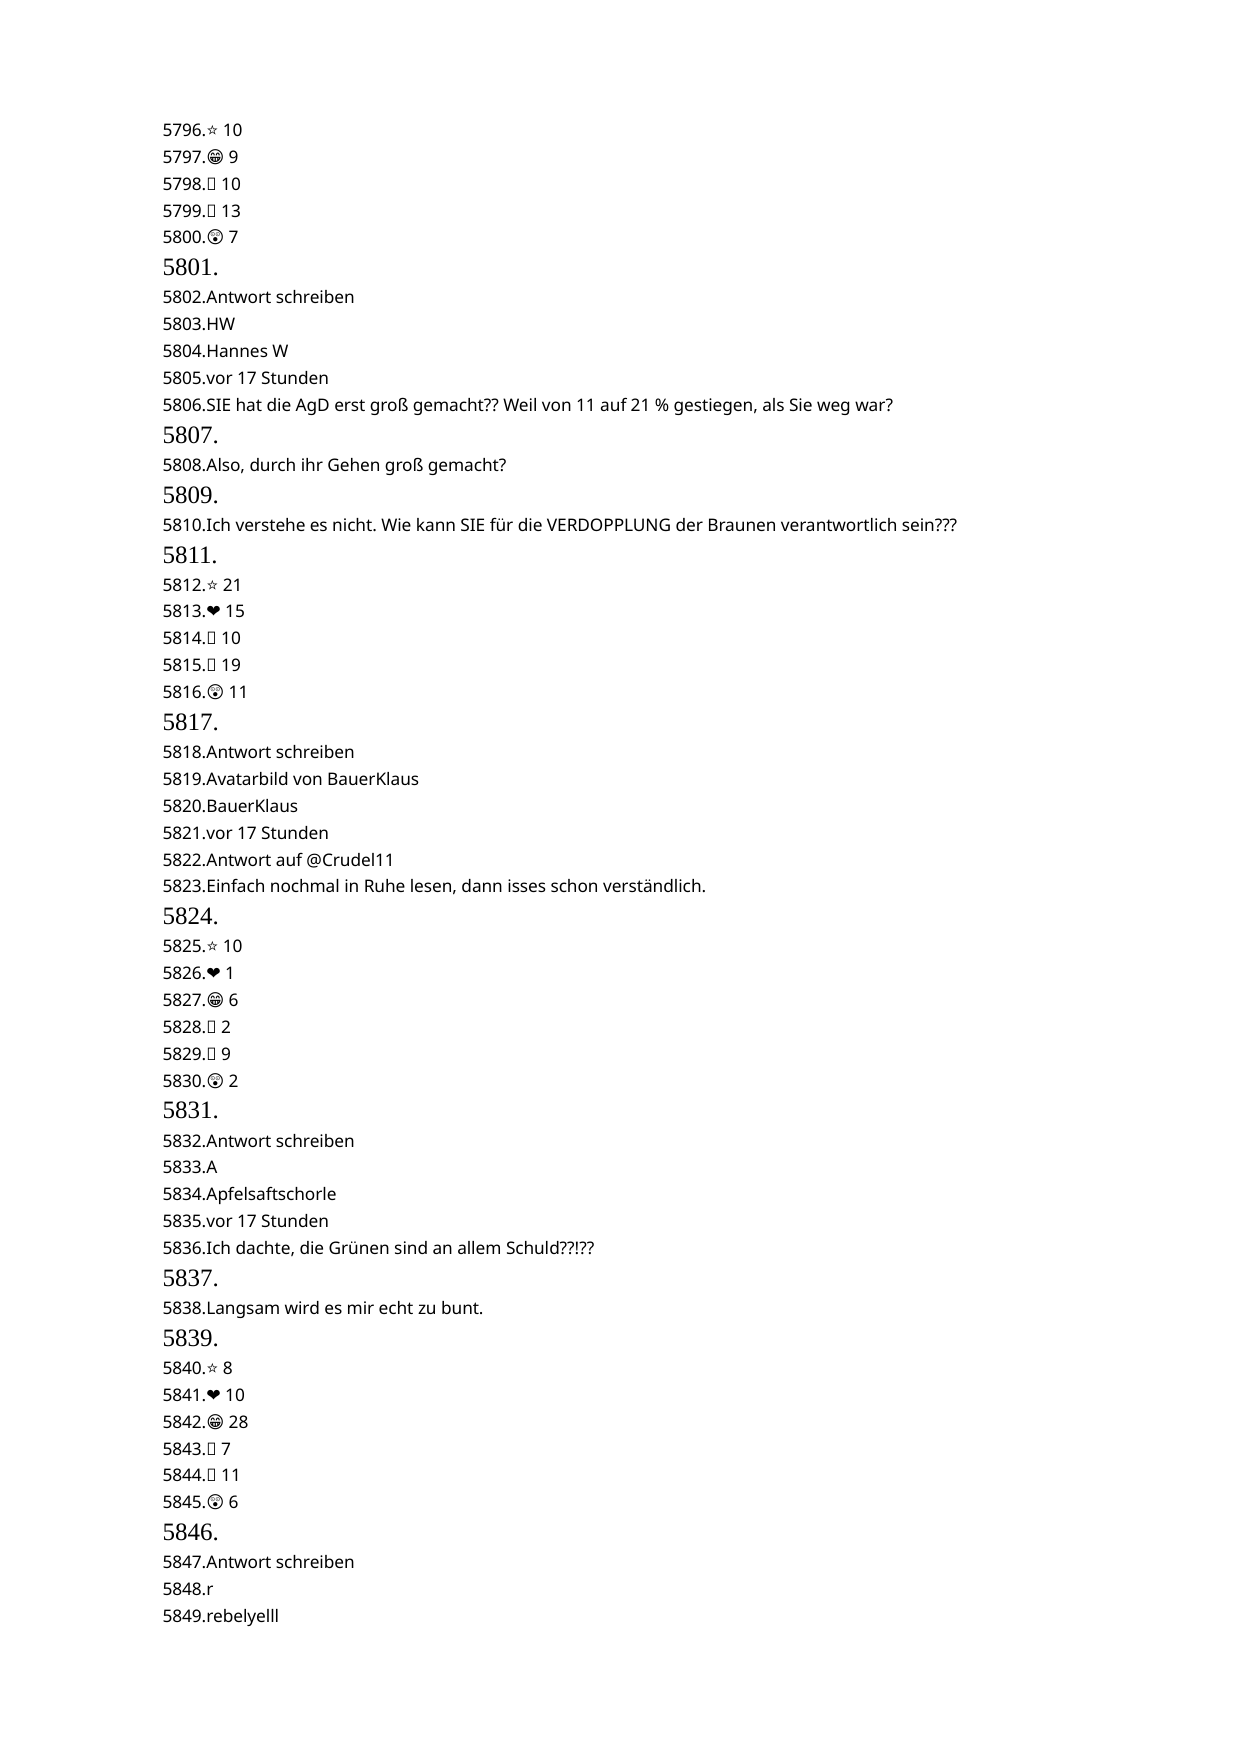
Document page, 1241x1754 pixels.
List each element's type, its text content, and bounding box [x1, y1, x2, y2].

list 😲 7 [162, 226, 1122, 249]
list Avatarbild von BauerKlaus [162, 767, 1122, 790]
list 🙁 7 [162, 1437, 1122, 1460]
list A [162, 1156, 1122, 1179]
list Also, durch ihr Gehen groß gemacht? [162, 453, 1122, 476]
list 😁 6 [162, 988, 1122, 1012]
list vor 17 Stunden [162, 366, 1122, 389]
list 🤨 19 [162, 653, 1122, 677]
list BauerKlaus [162, 794, 1122, 817]
list vor 17 Stunden [162, 821, 1122, 844]
list 🙁 2 [162, 1015, 1122, 1038]
list r [162, 1577, 1122, 1601]
list ⭐️ 10 [162, 934, 1122, 958]
list Antwort schreiben [162, 740, 1122, 763]
list SIE hat die AgD erst groß gemacht?? Weil von 11 auf 21 % gestiegen, als Sie weg war? [162, 393, 1122, 416]
list Langsam wird es mir echt zu bunt. [162, 1296, 1122, 1319]
list 😁 28 [162, 1410, 1122, 1433]
list Apfelsaftschorle [162, 1182, 1122, 1206]
list Ich dachte, die Grünen sind an allem Schuld??!?? [162, 1236, 1122, 1259]
list 🤨 13 [162, 199, 1122, 222]
list ❤️ 10 [162, 1383, 1122, 1406]
list 😲 6 [162, 1490, 1122, 1514]
list 😲 11 [162, 680, 1122, 704]
list ⭐️ 10 [162, 118, 1122, 142]
list 😁 9 [162, 145, 1122, 168]
list 😲 2 [162, 1069, 1122, 1092]
list Antwort schreiben [162, 1550, 1122, 1574]
list Ich verstehe es nicht. Wie kann SIE für die VERDOPPLUNG der Braunen verantwortlich sein??? [162, 513, 1122, 536]
list 🙁 10 [162, 626, 1122, 650]
list 🤨 9 [162, 1042, 1122, 1065]
list Hannes W [162, 339, 1122, 363]
list ⭐️ 21 [162, 573, 1122, 596]
list ❤️ 1 [162, 961, 1122, 985]
list HW [162, 312, 1122, 336]
list Antwort schreiben [162, 1129, 1122, 1152]
list 🙁 10 [162, 172, 1122, 195]
list 🤨 11 [162, 1463, 1122, 1487]
list Einfach nochmal in Ruhe lesen, dann isses schon verständlich. [162, 874, 1122, 898]
list ❤️ 15 [162, 599, 1122, 623]
list vor 17 Stunden [162, 1209, 1122, 1233]
list Antwort auf @Crudel11 [162, 848, 1122, 871]
list Antwort schreiben [162, 286, 1122, 309]
list rebelyelll [162, 1604, 1122, 1627]
list ⭐️ 8 [162, 1356, 1122, 1379]
